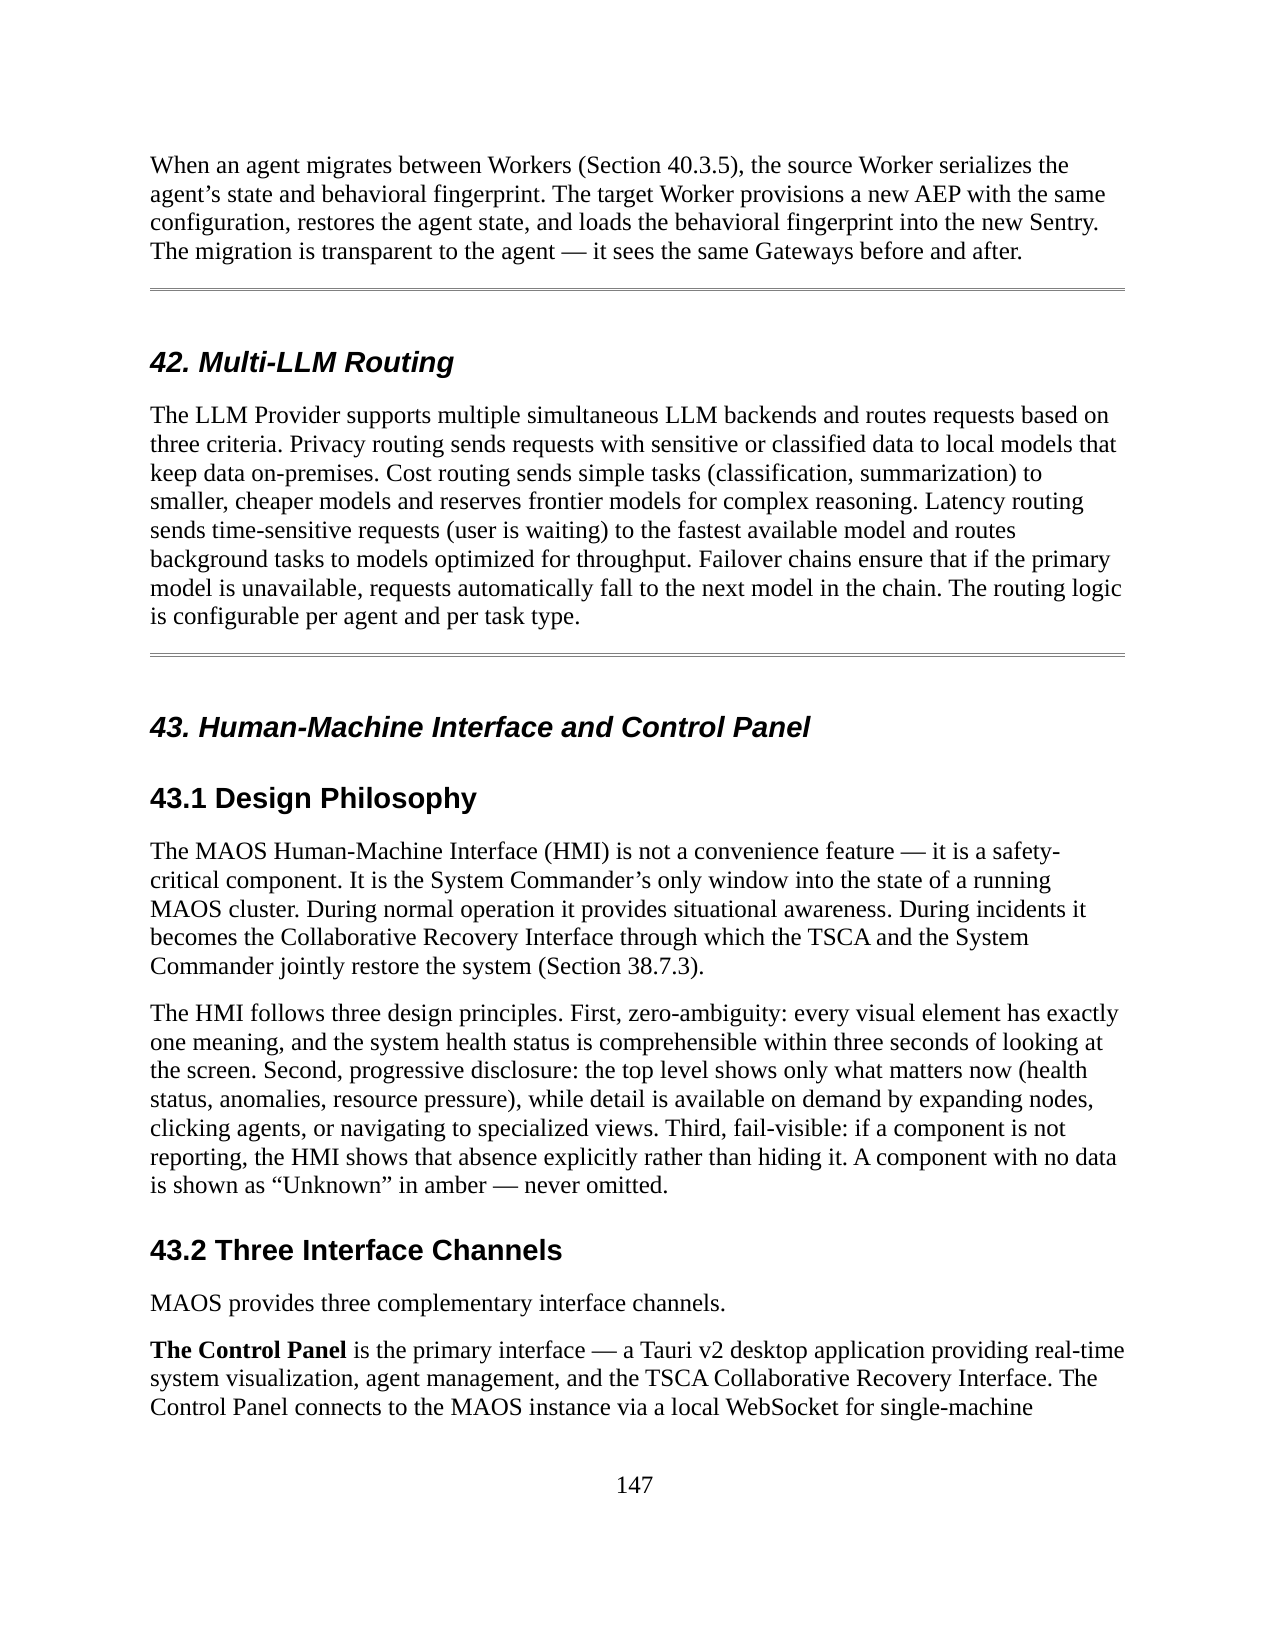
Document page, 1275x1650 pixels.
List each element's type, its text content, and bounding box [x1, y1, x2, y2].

text The HMI follows three design principles. First, zero-ambiguity: every visual element has exactly one meaning, and the system health status is comprehensible within three seconds of looking at the screen. Second, progressive disclosure: the top level shows only what matters now (health status, anomalies, resource pressure), while detail is available on demand by expanding nodes, clicking agents, or navigating to specialized views. Third, fail-visible: if a component is not reporting, the HMI shows that absence explicitly rather than hiding it. A component with no data is shown as “Unknown” in amber — never omitted. [150, 998, 1125, 1199]
text The MAOS Human-Machine Interface (HMI) is not a convenience feature — it is a safety-critical component. It is the System Commander’s only window into the state of a running MAOS cluster. During normal operation it provides situational awareness. During incidents it becomes the Collaborative Recovery Interface through which the TSCA and the System Commander jointly restore the system (Section 38.7.3). [150, 836, 1125, 980]
subtitle 43.1 Design Philosophy [150, 781, 1125, 815]
subtitle 43.2 Three Interface Channels [150, 1233, 1125, 1267]
subtitle 43. Human-Machine Interface and Control Panel [150, 710, 1125, 744]
subtitle 42. Multi-LLM Routing [150, 345, 1125, 379]
text The Control Panel is the primary interface — a Tauri v2 desktop application providing real-time system visualization, agent management, and the TSCA Collaborative Recovery Interface. The Control Panel connects to the MAOS instance via a local WebSocket for single-machine [150, 1335, 1125, 1421]
text The LLM Provider supports multiple simultaneous LLM backends and routes requests based on three criteria. Privacy routing sends requests with sensitive or classified data to local models that keep data on-premises. Cost routing sends simple tasks (classification, summarization) to smaller, cheaper models and reserves frontier models for complex reasoning. Latency routing sends time-sensitive requests (user is waiting) to the fastest available model and routes background tasks to models optimized for throughput. Failover chains ensure that if the primary model is unavailable, requests automatically fall to the next model in the chain. The routing logic is configurable per agent and per task type. [150, 400, 1125, 630]
text When an agent migrates between Workers (Section 40.3.5), the source Worker serializes the agent’s state and behavioral fingerprint. The target Worker provisions a new AEP with the same configuration, restores the agent state, and loads the behavioral fingerprint into the new Sentry. The migration is transparent to the agent — it sees the same Gateways before and after. [150, 150, 1125, 265]
text MAOS provides three complementary interface channels. [150, 1288, 1125, 1317]
